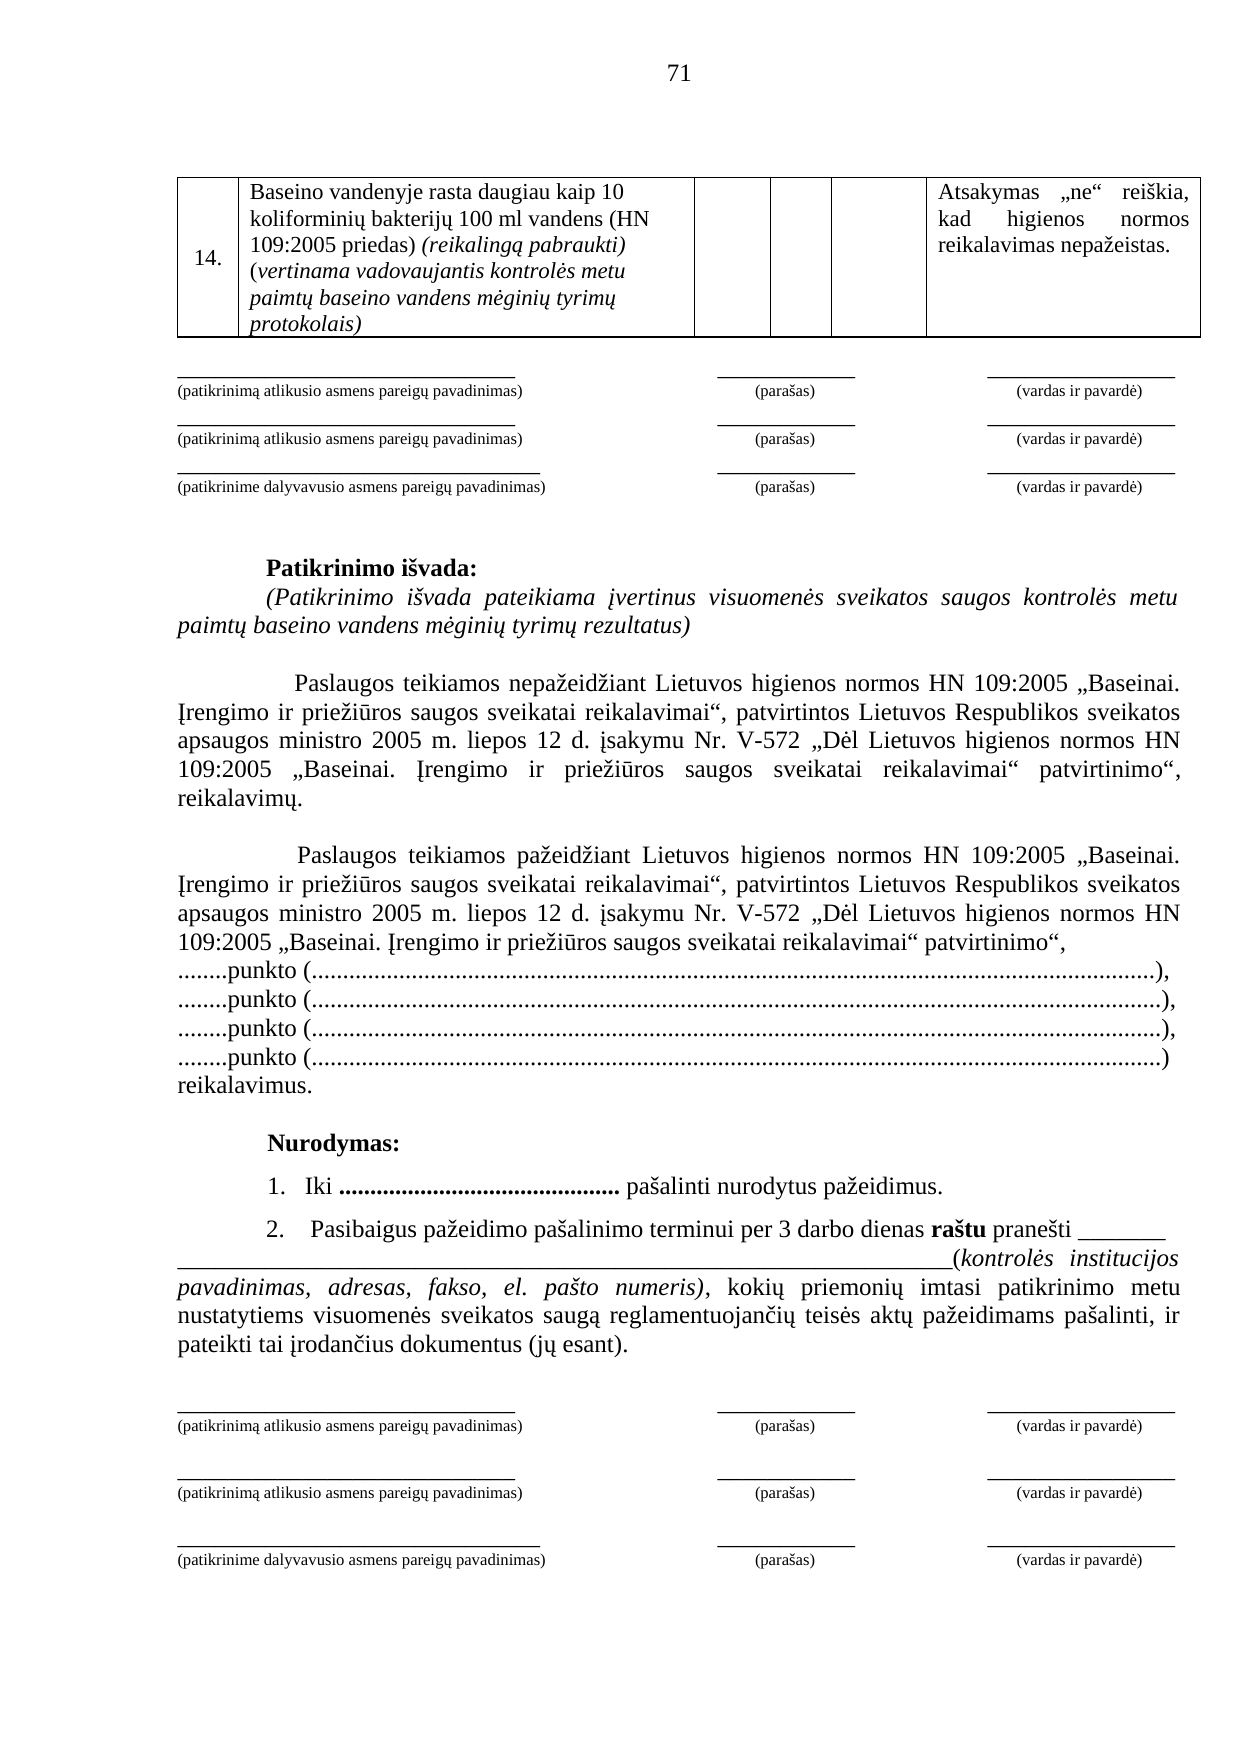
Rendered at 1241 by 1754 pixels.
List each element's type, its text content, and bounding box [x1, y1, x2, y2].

table_cell 14. [178, 178, 238, 336]
text ___________________________ ___________ _______________ [177, 352, 1181, 381]
table_cell Atsakymas „ne“ reiškia, kad higienos normos reikalavimas nepažeistas. [927, 178, 1200, 336]
text (patikrinimą atlikusio asmens pareigų pavadinimas) (parašas) (vardas ir pavardė) [177, 381, 1181, 400]
text (Patikrinimo išvada pateikiama įvertinus visuomenės sveikatos saugos kontrolės metu paimtų baseino vandens mėginių tyrimų rezultatus) [177, 582, 1181, 639]
text ______________________________________________________________(kontrolės institucijos pavadinimas, adresas, fakso, el. pašto numeris), kokių priemonių imtasi patikrinimo metu nustatytiems visuomenės sveikatos saugą reglamentuojančių teisės aktų pažeidimams pašalinti, ir pateikti tai įrodančius dokumentus (jų esant). [177, 1243, 1181, 1358]
table_cell Baseino vandenyje rasta daugiau kaip 10 koliforminių bakterijų 100 ml vandens (HN 109:2005 priedas) (reikalingą pabraukti) (vertinama vadovaujantis kontrolės metu paimtų baseino vandens mėginių tyrimų protokolais) [239, 178, 694, 336]
text ___________________________ ___________ _______________ [177, 1387, 1181, 1416]
text 2. Pasibaigus pažeidimo pašalinimo terminui per 3 darbo dienas raštu pranešti _______ [177, 1214, 1181, 1243]
text (patikrinime dalyvavusio asmens pareigų pavadinimas) (parašas) (vardas ir pavardė) [177, 1550, 1181, 1569]
text _____________________________ ___________ _______________ [177, 1521, 1181, 1550]
table_cell [832, 178, 926, 336]
text _____________________________ ___________ _______________ [177, 448, 1181, 476]
table_cell [771, 178, 831, 336]
text 1. Iki ............................................. pašalinti nurodytus pažeidimus. [267, 1171, 1181, 1200]
text ___________________________ ___________ _______________ [177, 400, 1181, 428]
text (patikrinime dalyvavusio asmens pareigų pavadinimas) (parašas) (vardas ir pavardė) [177, 476, 1181, 496]
text  Paslaugos teikiamos nepažeidžiant Lietuvos higienos normos HN 109:2005 „Baseinai. Įrengimo ir priežiūros saugos sveikatai reikalavimai“, patvirtintos Lietuvos Respublikos sveikatos apsaugos ministro 2005 m. liepos 12 d. įsakymu Nr. V-572 „Dėl Lietuvos higienos normos HN 109:2005 „Baseinai. Įrengimo ir priežiūros saugos sveikatai reikalavimai“ patvirtinimo“, reikalavimų. [177, 668, 1181, 812]
text Patikrinimo išvada: [177, 553, 1181, 582]
text ........punkto (........................................................................................................................................) reikalavimus. [177, 1042, 1181, 1099]
text (patikrinimą atlikusio asmens pareigų pavadinimas) (parašas) (vardas ir pavardė) [177, 1416, 1181, 1435]
text ___________________________ ___________ _______________ [177, 1454, 1181, 1483]
text  Paslaugos teikiamos pažeidžiant Lietuvos higienos normos HN 109:2005 „Baseinai. Įrengimo ir priežiūros saugos sveikatai reikalavimai“, patvirtintos Lietuvos Respublikos sveikatos apsaugos ministro 2005 m. liepos 12 d. įsakymu Nr. V-572 „Dėl Lietuvos higienos normos HN 109:2005 „Baseinai. Įrengimo ir priežiūros saugos sveikatai reikalavimai“ patvirtinimo“, [177, 841, 1181, 956]
text Nurodymas: [177, 1128, 1181, 1157]
text (patikrinimą atlikusio asmens pareigų pavadinimas) (parašas) (vardas ir pavardė) [177, 1483, 1181, 1502]
table_cell [695, 178, 770, 336]
text ........punkto (.......................................................................................................................................), [177, 956, 1181, 984]
text ........punkto (........................................................................................................................................), [177, 984, 1181, 1013]
text (patikrinimą atlikusio asmens pareigų pavadinimas) (parašas) (vardas ir pavardė) [177, 428, 1181, 448]
text ........punkto (........................................................................................................................................), [177, 1013, 1181, 1042]
